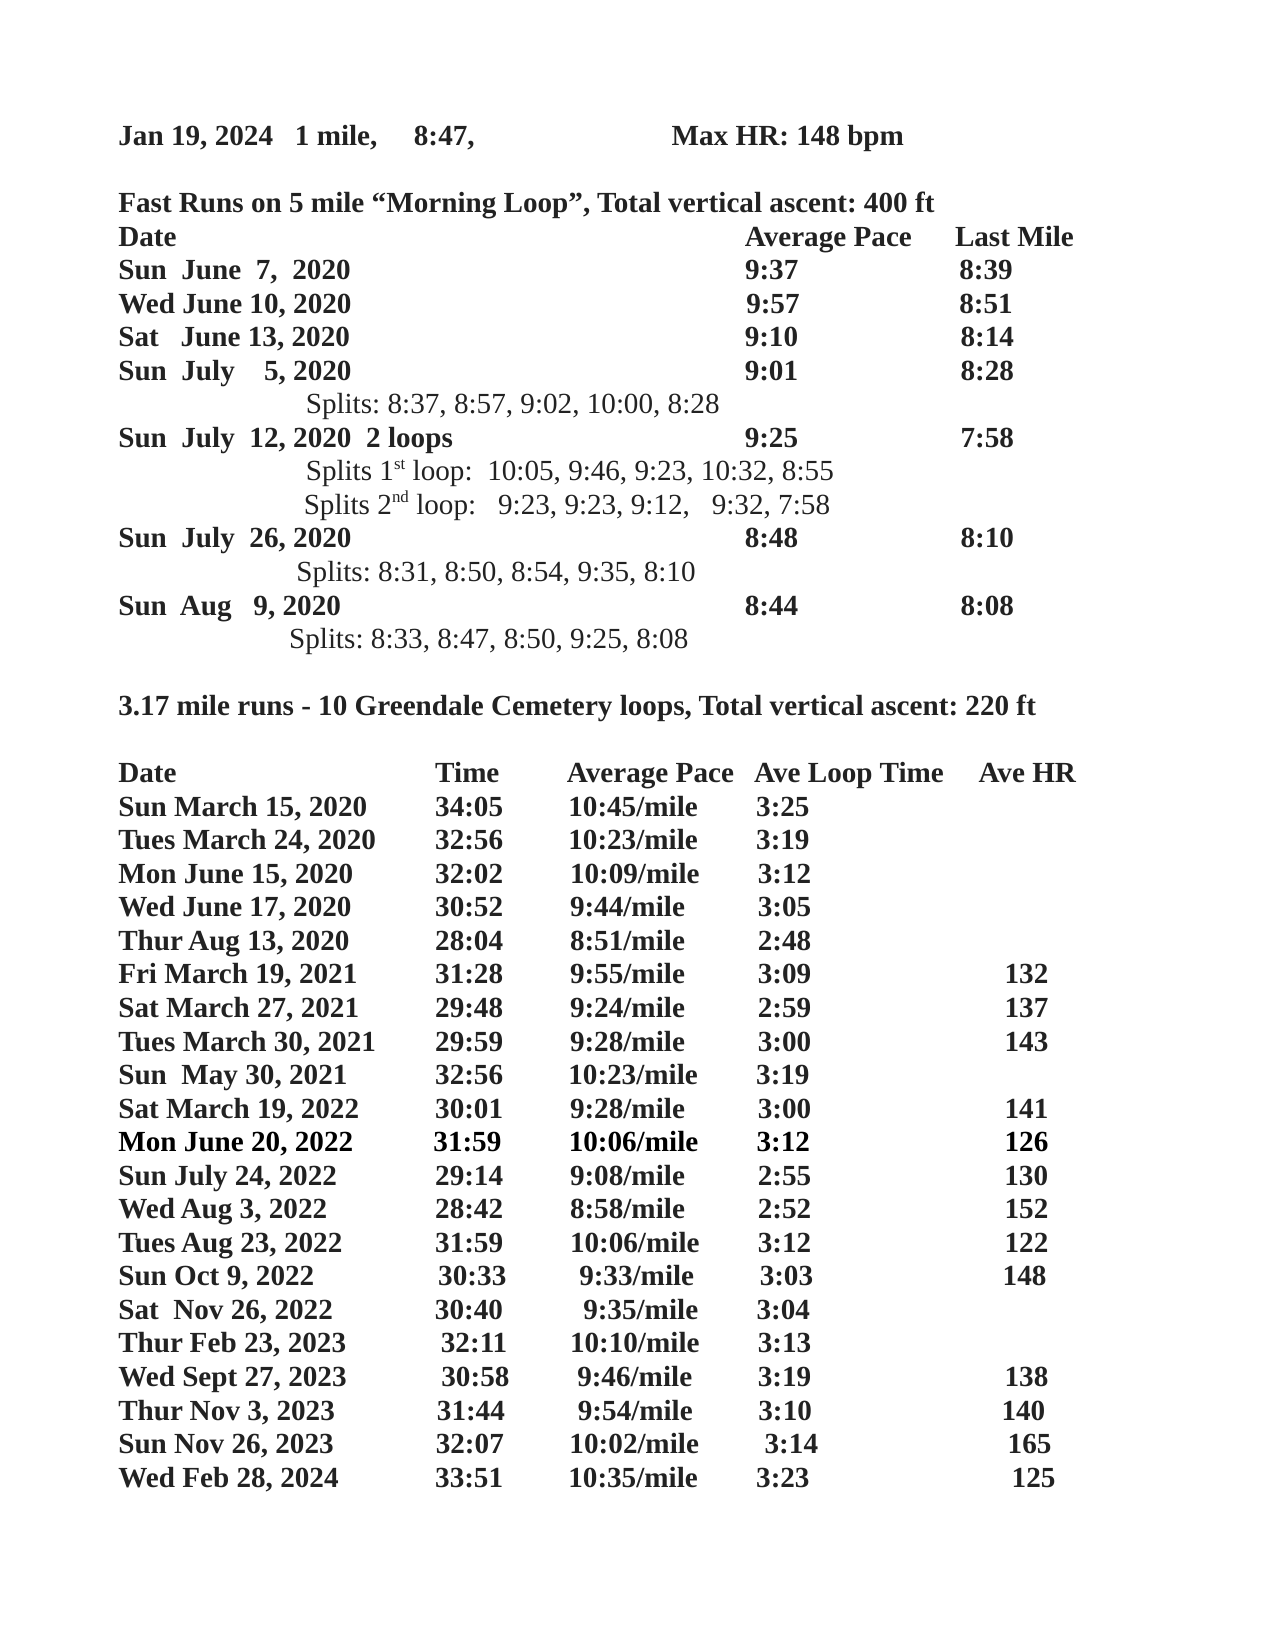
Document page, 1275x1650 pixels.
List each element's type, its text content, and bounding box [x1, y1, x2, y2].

text Wed June 17, 2020 30:52 9:44/mile 3:05 [118, 889, 1161, 923]
text Sat June 13, 2020 9:10 8:14 Sun July 5, 2020 9:01 8:28 Splits: 8:37, 8:57, 9:02, 10:00, 8:28 Sun July 12, 2020 2 loops 9:25 7:58 Splits 1st loop: 10:05, 9:46, 9:23, 10:32, 8:55 [118, 319, 1161, 487]
text Wed Aug 3, 2022 28:42 8:58/mile 2:52 152 [118, 1191, 1161, 1225]
text Sun March 15, 2020 34:05 10:45/mile 3:25 [118, 789, 1161, 822]
text Tues March 24, 2020 32:56 10:23/mile 3:19 [118, 822, 1161, 856]
text Wed June 10, 2020 9:57 8:51 [118, 286, 1161, 319]
text Date Average Pace Last Mile [118, 219, 1161, 252]
text Mon June 20, 2022 31:59 10:06/mile 3:12 126 [118, 1124, 1157, 1158]
text Sun July 24, 2022 29:14 9:08/mile 2:55 130 [118, 1158, 1161, 1191]
text Mon June 15, 2020 32:02 10:09/mile 3:12 [118, 856, 1161, 889]
text Sun Oct 9, 2022 30:33 9:33/mile 3:03 148 [118, 1258, 1161, 1292]
text Date Time Average Pace Ave Loop Time Ave HR [118, 755, 1161, 789]
text Fast Runs on 5 mile “Morning Loop”, Total vertical ascent: 400 ft [118, 185, 1161, 219]
text Sat March 27, 2021 29:48 9:24/mile 2:59 137 [118, 990, 1161, 1024]
text Sat March 19, 2022 30:01 9:28/mile 3:00 141 [118, 1091, 1161, 1124]
text Sun May 30, 2021 32:56 10:23/mile 3:19 [118, 1057, 1161, 1091]
text Sun Nov 26, 2023 32:07 10:02/mile 3:14 165 [118, 1426, 1161, 1460]
text Wed Sept 27, 2023 30:58 9:46/mile 3:19 138 [118, 1359, 1161, 1393]
text Jan 19, 2024 1 mile, 8:47, Max HR: 148 bpm [118, 118, 1161, 152]
text Sun Aug 9, 2020 8:44 8:08 Splits: 8:33, 8:47, 8:50, 9:25, 8:08 [118, 588, 1161, 655]
text Sat Nov 26, 2022 30:40 9:35/mile 3:04 [118, 1292, 1161, 1326]
text Wed Feb 28, 2024 33:51 10:35/mile 3:23 125 [118, 1460, 1161, 1493]
text Fri March 19, 2021 31:28 9:55/mile 3:09 132 [118, 957, 1161, 990]
text Tues March 30, 2021 29:59 9:28/mile 3:00 143 [118, 1024, 1161, 1057]
text Sun July 26, 2020 8:48 8:10 Splits: 8:31, 8:50, 8:54, 9:35, 8:10 [118, 521, 1161, 588]
text Splits 2nd loop: 9:23, 9:23, 9:12, 9:32, 7:58 [118, 487, 1161, 521]
text Thur Aug 13, 2020 28:04 8:51/mile 2:48 [118, 923, 1161, 957]
text Thur Nov 3, 2023 31:44 9:54/mile 3:10 140 [118, 1393, 1161, 1426]
text Tues Aug 23, 2022 31:59 10:06/mile 3:12 122 [118, 1225, 1161, 1258]
list 3.17 mile runs - 10 Greendale Cemetery loops, Total vertical ascent: 220 ft [118, 688, 1161, 722]
text Thur Feb 23, 2023 32:11 10:10/mile 3:13 [118, 1326, 1161, 1359]
text Sun June 7, 2020 9:37 8:39 [118, 252, 1161, 286]
